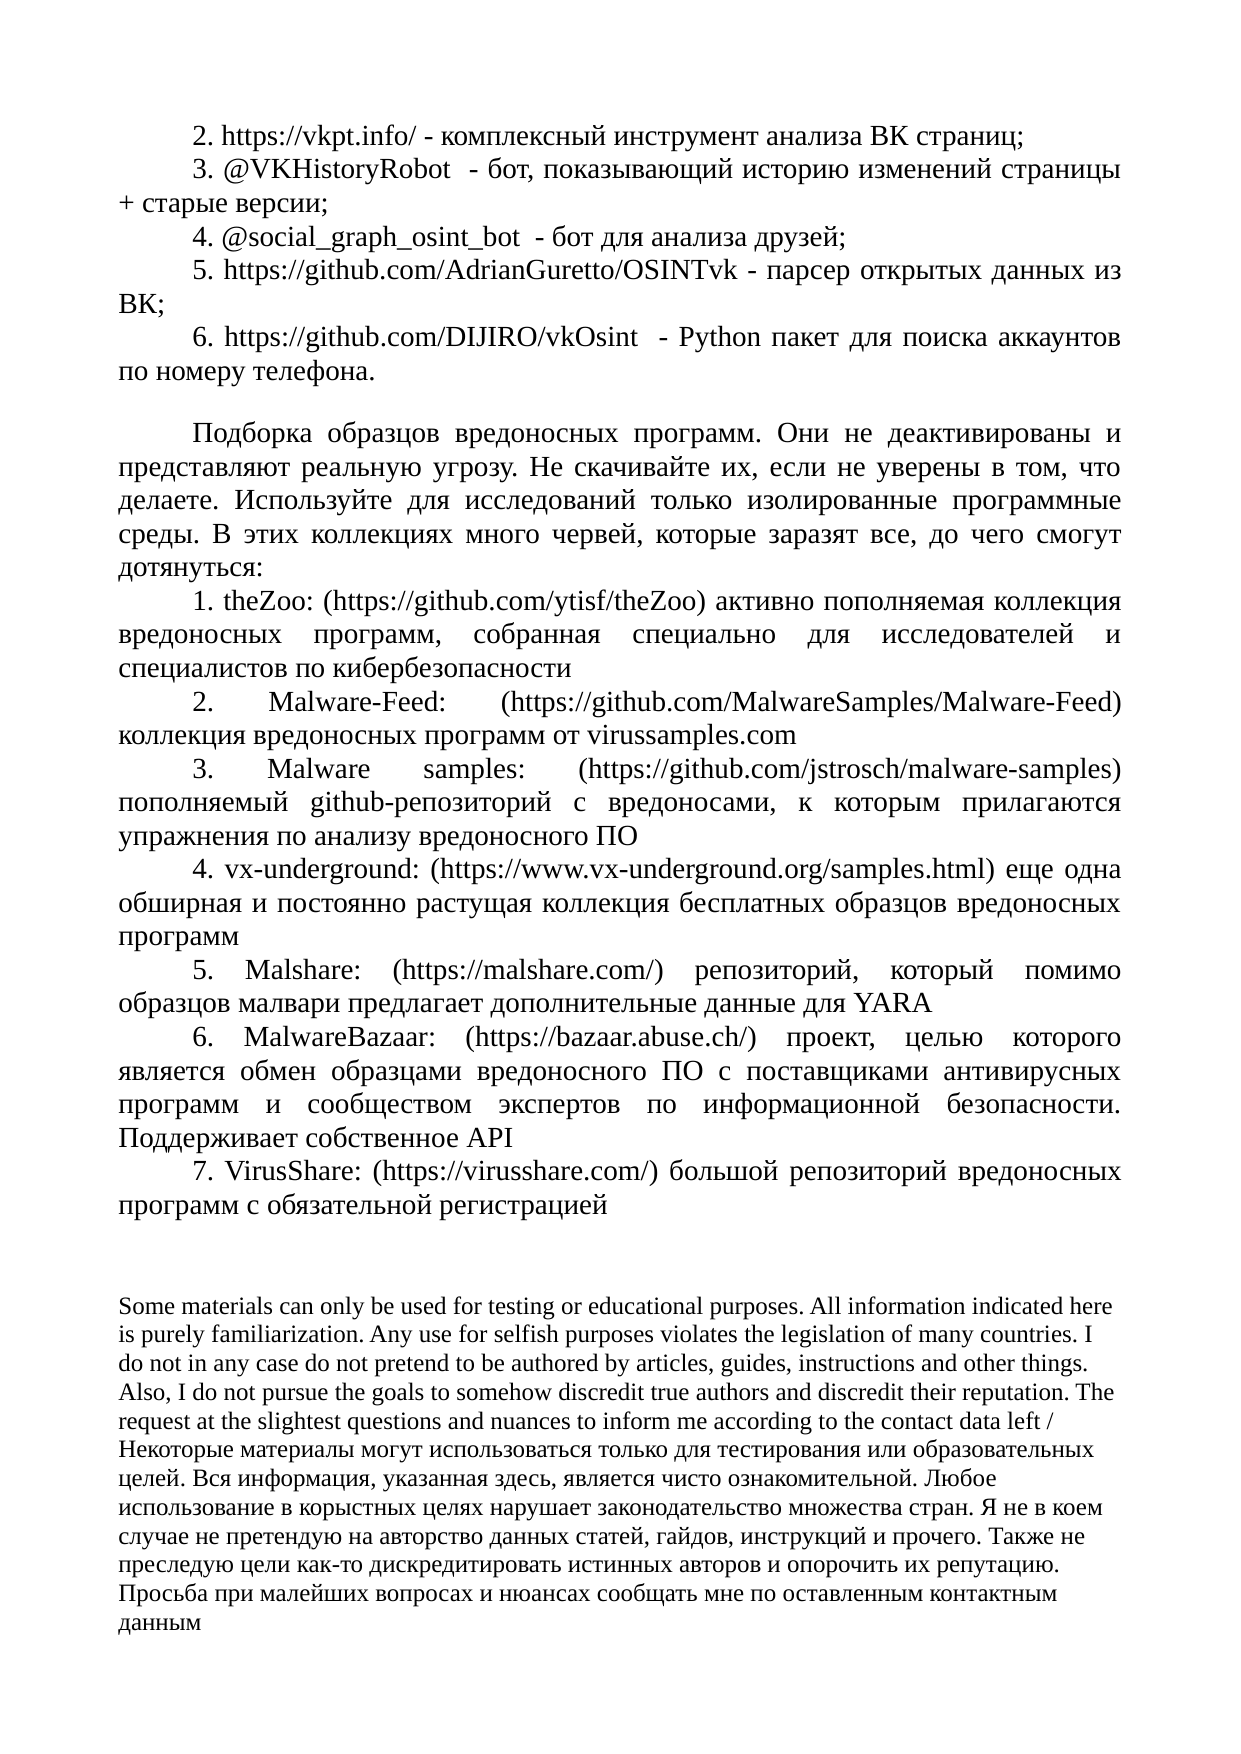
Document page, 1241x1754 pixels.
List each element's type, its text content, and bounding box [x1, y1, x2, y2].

text Подборка образцов вредоносных программ. Они не деактивированы и представляют реальную угрозу. Не скачивайте их, если не уверены в том, что делаете. Используйте для исследований только изолированные программные среды. В этих коллекциях много червей, которые заразят все, до чего смогут дотянуться: [118, 415, 1122, 583]
text 4. @social_graph_osint_bot - бот для анализа друзей; [118, 219, 1122, 252]
text 1. theZoo: (https://github.com/ytisf/theZoo) активно пополняемая коллекция вредоносных программ, собранная специально для исследователей и специалистов по кибербезопасности [118, 583, 1122, 684]
text 3. Malware samples: (https://github.com/jstrosch/malware-samples) пополняемый github-репозиторий с вредоносами, к которым прилагаются упражнения по анализу вредоносного ПО [118, 751, 1122, 851]
text 2. https://vkpt.info/ - комплексный инструмент анализа ВК страниц; [118, 118, 1122, 152]
text 5. Malshare: (https://malshare.com/) репозиторий, который помимо образцов малвари предлагает дополнительные данные для YARA [118, 952, 1122, 1019]
text 2. Malware-Feed: (https://github.com/MalwareSamples/Malware-Feed) коллекция вредоносных программ от virussamples.com [118, 684, 1122, 751]
text 7. VirusShare: (https://virusshare.com/) большой репозиторий вредоносных программ с обязательной регистрацией [118, 1153, 1122, 1220]
text 6. MalwareBazaar: (https://bazaar.abuse.ch/) проект, целью которого является обмен образцами вредоносного ПО с поставщиками антивирусных программ и сообществом экспертов по информационной безопасности. Поддерживает собственное API [118, 1019, 1122, 1153]
text 5. https://github.com/AdrianGuretto/OSINTvk - парсер открытых данных из ВК; [118, 252, 1122, 319]
text 3. @VKHistoryRobot - бот, показывающий историю изменений страницы + старые версии; [118, 152, 1122, 219]
text 4. vx-underground: (https://www.vx-underground.org/samples.html) еще одна обширная и постоянно растущая коллекция бесплатных образцов вредоносных программ [118, 851, 1122, 952]
text 6. https://github.com/DIJIRO/vkOsint - Python пакет для поиска аккаунтов по номеру телефона. [118, 319, 1122, 386]
